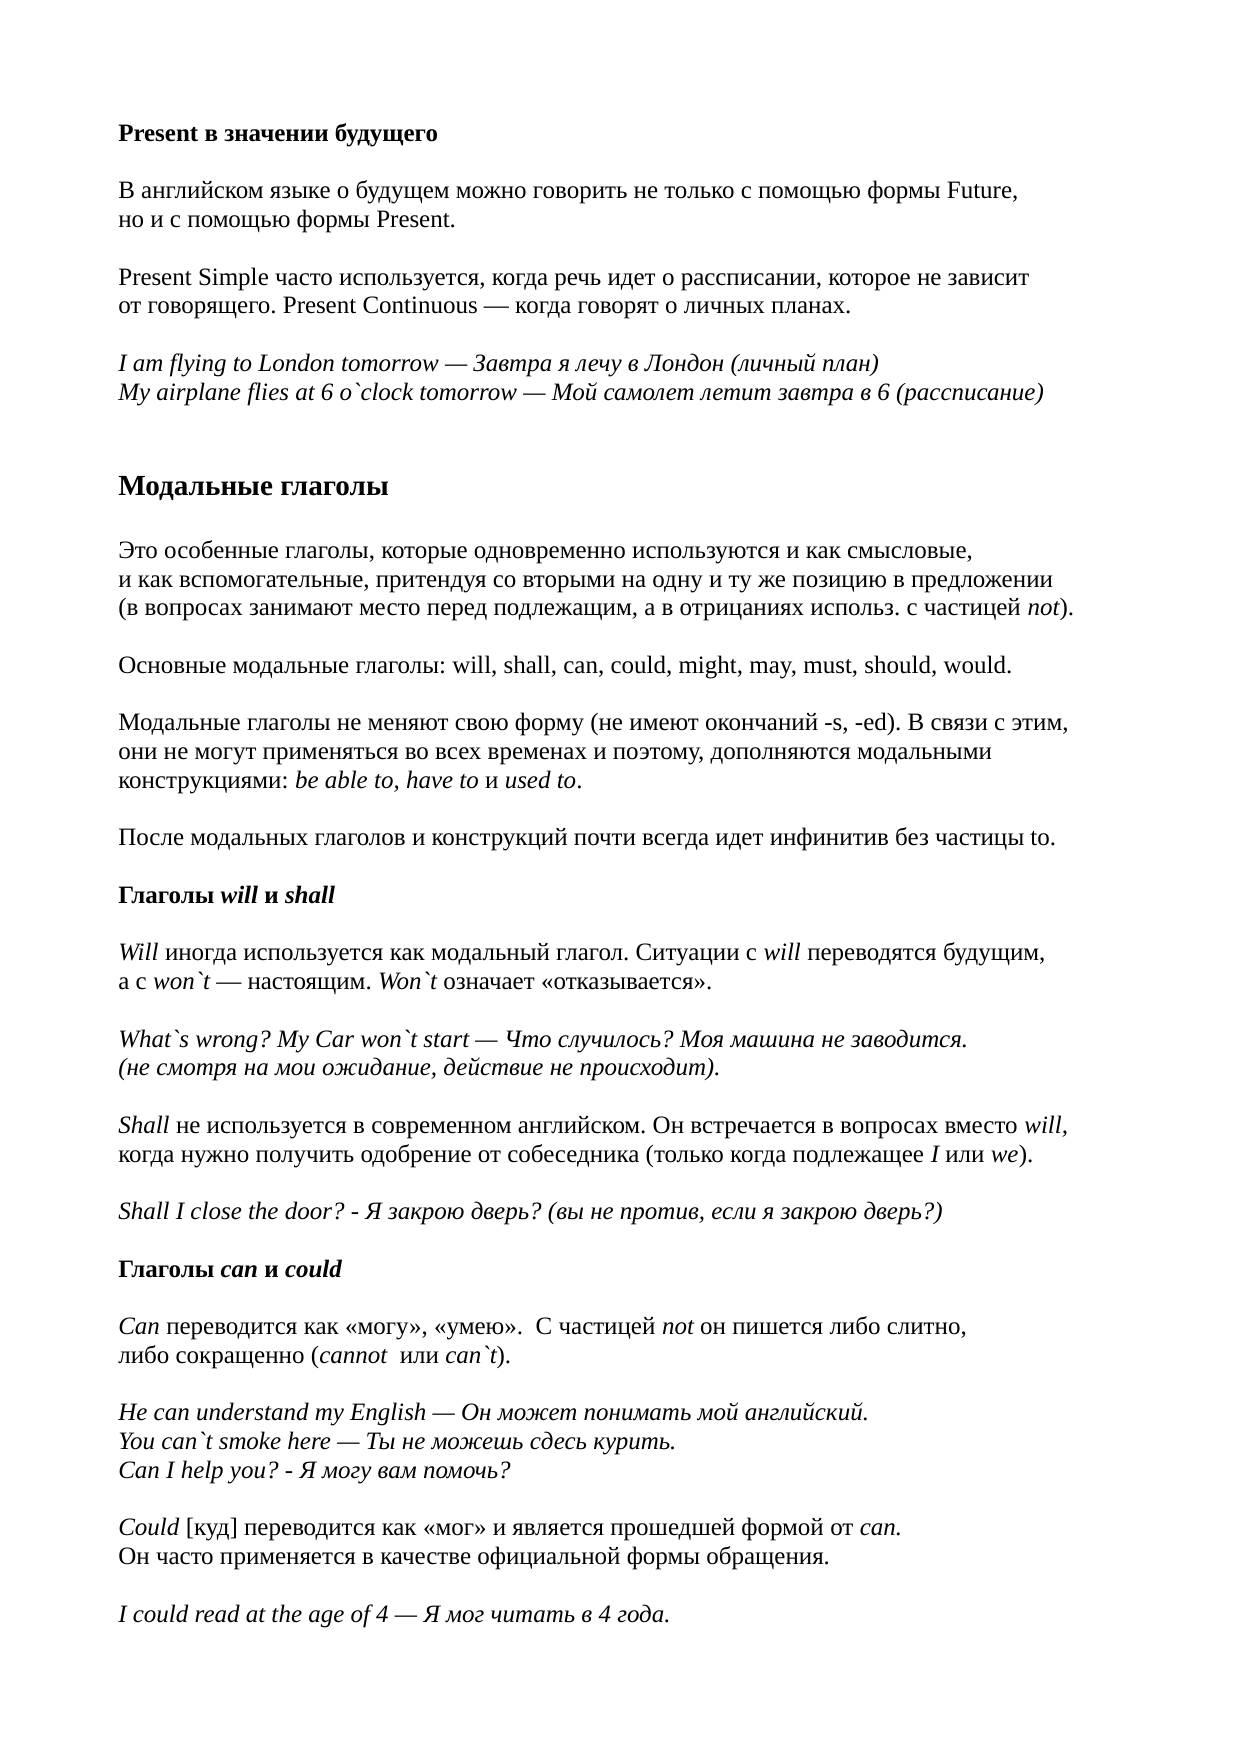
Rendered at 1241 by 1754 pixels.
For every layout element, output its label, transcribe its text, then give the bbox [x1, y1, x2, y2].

text Shall I close the door? - Я закрою дверь? (вы не против, если я закрою дверь?) [118, 1196, 1122, 1225]
text I could read at the age of 4 — Я мог читать в 4 года. [118, 1599, 1122, 1627]
text (не смотря на мои ожидание, действие не происходит). [118, 1052, 1122, 1081]
text Он часто применяется в качестве официальной формы обращения. [118, 1541, 1122, 1570]
text Present в значении будущего [118, 118, 1122, 147]
text Основные модальные глаголы: will, shall, can, could, might, may, must, should, would. [118, 650, 1122, 679]
text What`s wrong? My Car won`t start — Что случилось? Моя машина не заводится. [118, 1024, 1122, 1052]
text Can переводится как «могу», «умею». С частицей not он пишется либо слитно, [118, 1311, 1122, 1340]
text от говорящего. Present Continuous — когда говорят о личных планах. [118, 291, 1122, 319]
text они не могут применяться во всех временах и поэтому, дополняются модальными конструкциями: be able to, have to и used to. [118, 736, 1122, 794]
text а с won`t — настоящим. Won`t означает «отказывается». [118, 966, 1122, 995]
text You can`t smoke here — Ты не можешь сдесь курить. [118, 1426, 1122, 1455]
text но и с помощью формы Present. [118, 204, 1122, 233]
text Shall не используется в современном английском. Он встречается в вопросах вместо will, когда нужно получить одобрение от собеседника (только когда подлежащее I или we). [118, 1110, 1122, 1167]
text My airplane flies at 6 o`clock tomorrow — Мой самолет летит завтра в 6 (рассписание) [118, 377, 1122, 406]
text Глаголы will и shall [118, 880, 1122, 909]
text Глаголы can и could [118, 1254, 1122, 1282]
text I am flying to London tomorrow — Завтра я лечу в Лондон (личный план) [118, 348, 1122, 377]
text После модальных глаголов и конструкций почти всегда идет инфинитив без частицы to. [118, 822, 1122, 851]
text Это особенные глаголы, которые одновременно используются и как смысловые, [118, 535, 1122, 564]
text Модальные глаголы не меняют свою форму (не имеют окончаний -s, -ed). В связи с этим, [118, 707, 1122, 736]
text и как вспомогательные, притендуя со вторыми на одну и ту же позицию в предложении [118, 564, 1122, 592]
text Could [куд] переводится как «мог» и является прошедшей формой от can. [118, 1512, 1122, 1541]
text He can understand my English — Он может понимать мой английский. [118, 1397, 1122, 1426]
text Present Simple часто используется, когда речь идет о рассписании, которое не зависит [118, 262, 1122, 291]
text либо сокращенно (cannot или can`t). [118, 1340, 1122, 1369]
text (в вопросах занимают место перед подлежащим, а в отрицаниях использ. с частицей not). [118, 592, 1122, 621]
text Модальные глаголы [118, 468, 1122, 501]
text Can I help you? - Я могу вам помочь? [118, 1455, 1122, 1484]
text В английском языке о будущем можно говорить не только с помощью формы Future, [118, 176, 1122, 204]
text Will иногда используется как модальный глагол. Ситуации с will переводятся будущим, [118, 937, 1122, 966]
